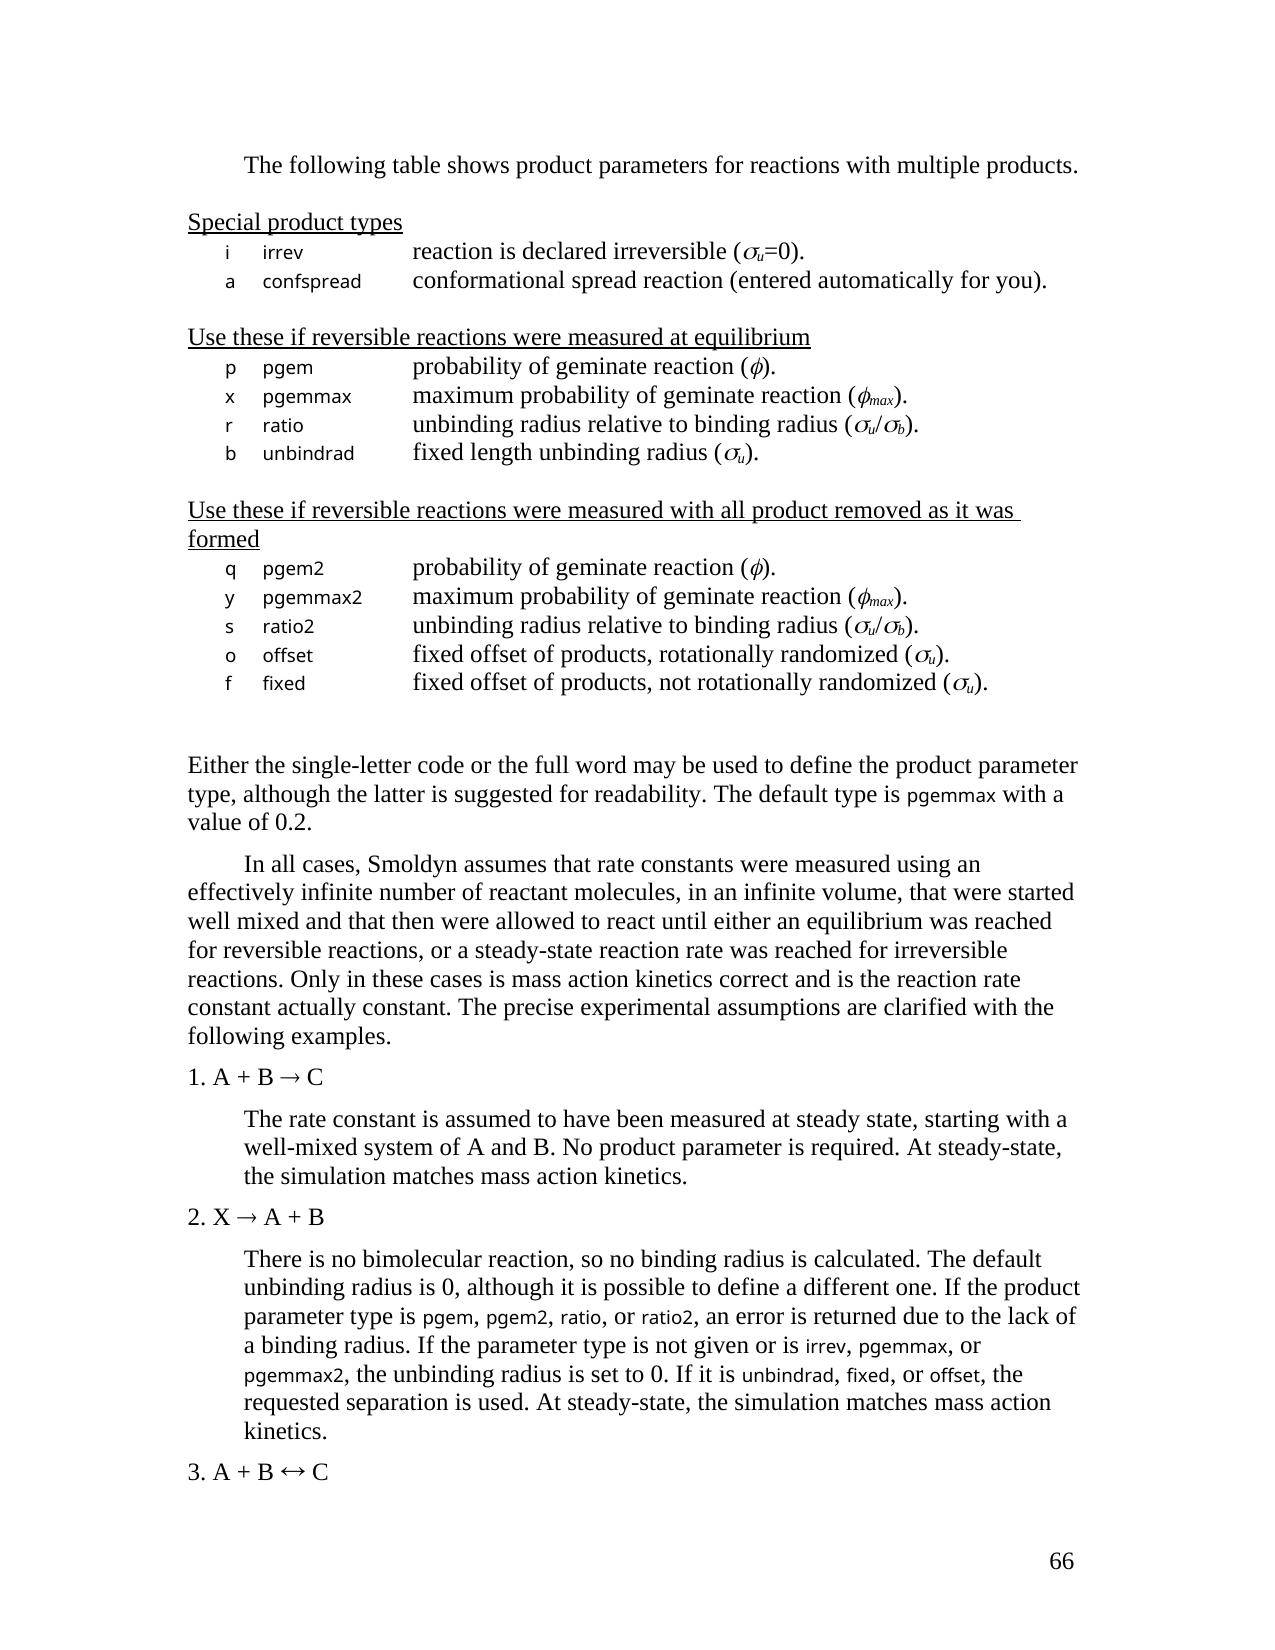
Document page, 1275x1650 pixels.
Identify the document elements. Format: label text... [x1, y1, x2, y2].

text Special product types [187, 207, 1087, 236]
text p pgem probability of geminate reaction (). [187, 351, 1087, 380]
text 3. A + B  C [187, 1457, 1087, 1486]
text o offset fixed offset of products, rotationally randomized (u). [187, 639, 1087, 667]
text Either the single-letter code or the full word may be used to define the product parameter type, although the latter is suggested for readability. The default type is pgemmax with a value of 0.2. [187, 750, 1087, 836]
text 1. A + B  C [187, 1062, 1087, 1091]
text q pgem2 probability of geminate reaction (). [187, 552, 1087, 581]
text In all cases, Smoldyn assumes that rate constants were measured using an effectively infinite number of reactant molecules, in an infinite volume, that were started well mixed and that then were allowed to react until either an equilibrium was reached for reversible reactions, or a steady-state reaction rate was reached for irreversible reactions. Only in these cases is mass action kinetics correct and is the reaction rate constant actually constant. The precise experimental assumptions are clarified with the following examples. [187, 849, 1087, 1050]
text s ratio2 unbinding radius relative to binding radius (u/b). [187, 610, 1087, 639]
text f fixed fixed offset of products, not rotationally randomized (u). [187, 667, 1087, 696]
text i irrev reaction is declared irreversible (u=0). [187, 236, 1087, 265]
text a confspread conformational spread reaction (entered automatically for you). [187, 265, 1087, 294]
text There is no bimolecular reaction, so no binding radius is calculated. The default unbinding radius is 0, although it is possible to define a different one. If the product parameter type is pgem, pgem2, ratio, or ratio2, an error is returned due to the lack of a binding radius. If the parameter type is not given or is irrev, pgemmax, or pgemmax2, the unbinding radius is set to 0. If it is unbindrad, fixed, or offset, the requested separation is used. At steady-state, the simulation matches mass action kinetics. [244, 1244, 1087, 1445]
text Use these if reversible reactions were measured at equilibrium [187, 322, 1087, 351]
text y pgemmax2 maximum probability of geminate reaction (max). [187, 581, 1087, 610]
text b unbindrad fixed length unbinding radius (u). [187, 437, 1087, 466]
text The following table shows product parameters for reactions with multiple products. [187, 150, 1087, 179]
text 2. X  A + B [187, 1202, 1087, 1231]
text x pgemmax maximum probability of geminate reaction (max). [187, 380, 1087, 409]
text The rate constant is assumed to have been measured at steady state, starting with a well-mixed system of A and B. No product parameter is required. At steady-state, the simulation matches mass action kinetics. [244, 1104, 1087, 1190]
text r ratio unbinding radius relative to binding radius (u/b). [187, 409, 1087, 437]
text Use these if reversible reactions were measured with all product removed as it was formed [187, 495, 1087, 552]
